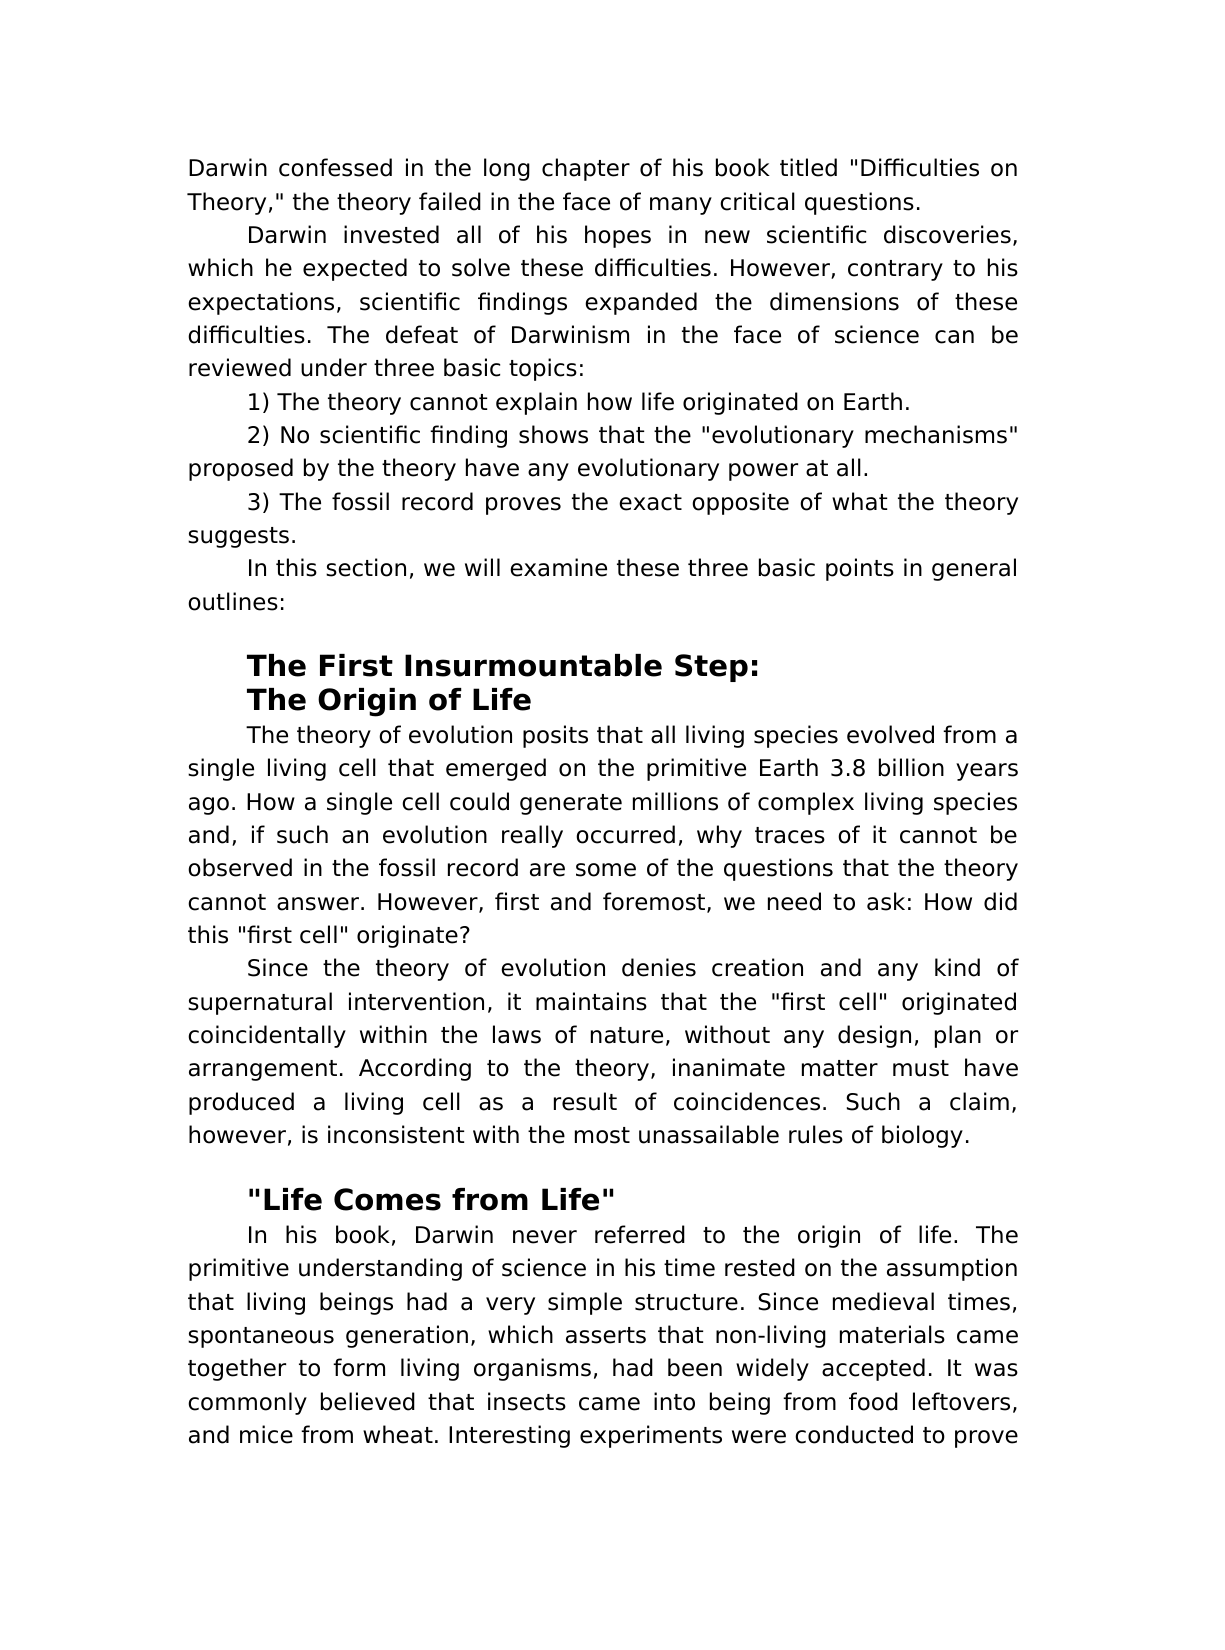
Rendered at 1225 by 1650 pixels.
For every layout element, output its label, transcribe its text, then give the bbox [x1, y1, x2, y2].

text Darwin invested all of his hopes in new scientific discoveries, which he expected to solve these difficulties. However, contrary to his expectations, scientific findings expanded the dimensions of these difficulties. The defeat of Darwinism in the face of science can be reviewed under three basic topics: [187, 217, 1020, 383]
text In this section, we will examine these three basic points in general outlines: [187, 550, 1020, 617]
text "Life Comes from Life" [187, 1183, 1020, 1217]
text 3) The fossil record proves the exact opposite of what the theory suggests. [187, 483, 1020, 550]
text Darwin confessed in the long chapter of his book titled "Difficulties on Theory," the theory failed in the face of many critical questions. [187, 150, 1020, 217]
text Since the theory of evolution denies creation and any kind of supernatural intervention, it maintains that the "first cell" originated coincidentally within the laws of nature, without any design, plan or arrangement. According to the theory, inanimate matter must have produced a living cell as a result of coincidences. Such a claim, however, is inconsistent with the most unassailable rules of biology. [187, 950, 1020, 1150]
text 1) The theory cannot explain how life originated on Earth. [187, 383, 1020, 417]
text The First Insurmountable Step: [187, 650, 1020, 683]
text The Origin of Life [187, 683, 1020, 717]
text In his book, Darwin never referred to the origin of life. The primitive understanding of science in his time rested on the assumption that living beings had a very simple structure. Since medieval times, spontaneous generation, which asserts that non-living materials came together to form living organisms, had been widely accepted. It was commonly believed that insects came into being from food leftovers, and mice from wheat. Interesting experiments were conducted to prove [187, 1217, 1020, 1450]
text The theory of evolution posits that all living species evolved from a single living cell that emerged on the primitive Earth 3.8 billion years ago. How a single cell could generate millions of complex living species and, if such an evolution really occurred, why traces of it cannot be observed in the fossil record are some of the questions that the theory cannot answer. However, first and foremost, we need to ask: How did this "first cell" originate? [187, 717, 1020, 950]
text 2) No scientific finding shows that the "evolutionary mechanisms" proposed by the theory have any evolutionary power at all. [187, 417, 1020, 483]
